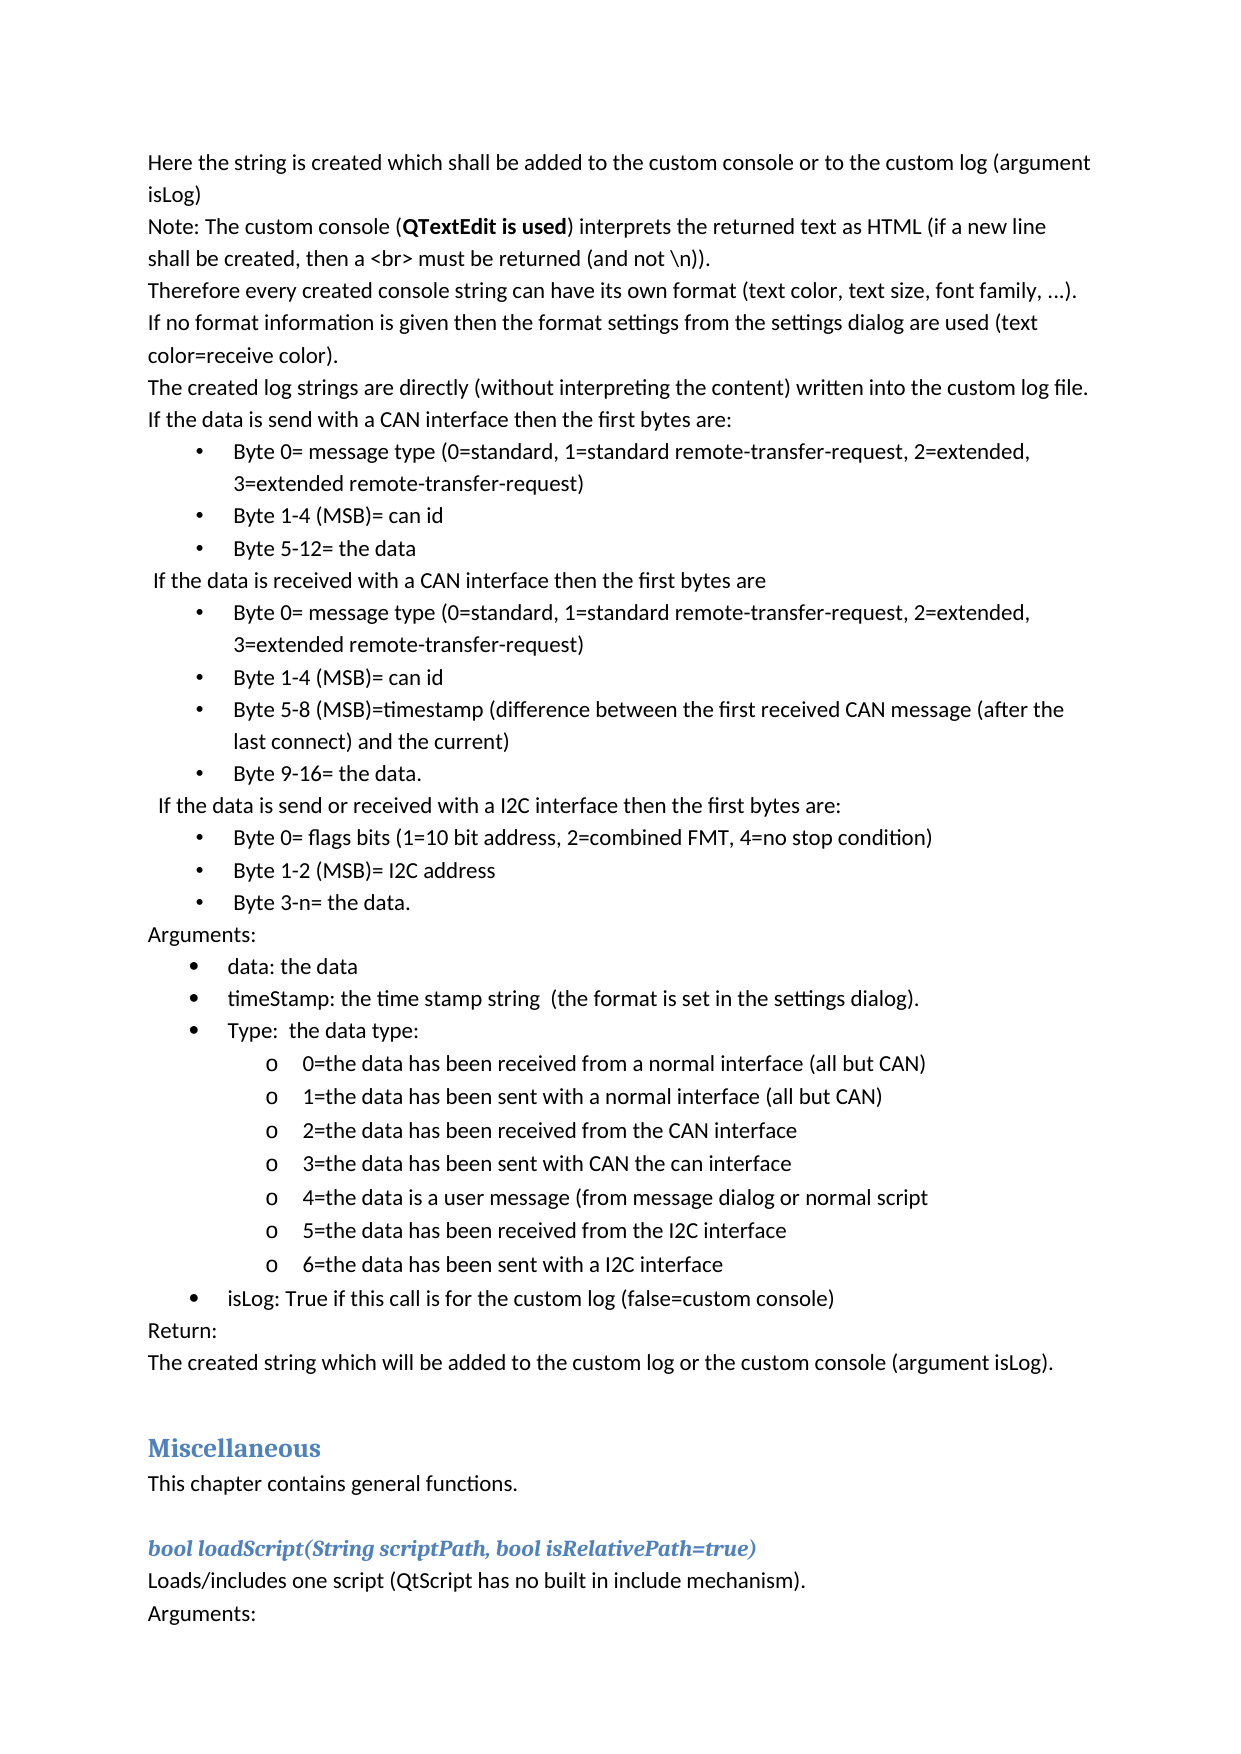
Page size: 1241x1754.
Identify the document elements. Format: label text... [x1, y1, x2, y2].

list Byte 1-2 (MSB)= I2C address [196, 856, 1093, 884]
text Arguments: [148, 920, 1093, 948]
text Therefore every created console string can have its own format (text color, text size, font family, ...). [148, 276, 1093, 304]
list 2=the data has been received from the CAN interface [265, 1116, 1093, 1145]
text Here the string is created which shall be added to the custom console or to the custom log (argument isLog) [148, 148, 1093, 208]
text If the data is send with a CAN interface then the first bytes are: [148, 405, 1093, 433]
list Return: [148, 1316, 1093, 1344]
text If the data is send or received with a I2C interface then the first bytes are: [148, 791, 1093, 819]
subtitle bool loadScript(String scriptPath, bool isRelativePath=true) [148, 1536, 1093, 1563]
list 4=the data is a user message (from message dialog or normal script [265, 1183, 1093, 1212]
text The created log strings are directly (without interpreting the content) written into the custom log file. [148, 373, 1093, 401]
list isLog: True if this call is for the custom log (false=custom console) [190, 1284, 1093, 1312]
list Type: the data type: [190, 1017, 1093, 1045]
text If the data is received with a CAN interface then the first bytes are [148, 566, 1093, 594]
subtitle Miscellaneous [148, 1433, 1093, 1464]
text Note: The custom console (QTextEdit is used) interprets the returned text as HTML (if a new line shall be created, then a <br> must be returned (and not \n)). [148, 212, 1093, 272]
text This chapter contains general functions. [148, 1469, 1093, 1497]
text The created string which will be added to the custom log or the custom console (argument isLog). [148, 1348, 1093, 1376]
list Byte 3-n= the data. [196, 888, 1093, 916]
list Byte 1-4 (MSB)= can id [196, 663, 1093, 691]
list data: the data [190, 952, 1093, 980]
list Byte 5-12= the data [196, 534, 1093, 562]
list Byte 0= message type (0=standard, 1=standard remote-transfer-request, 2=extended, 3=extended remote-transfer-request) [196, 437, 1093, 497]
list 0=the data has been received from a normal interface (all but CAN) [265, 1049, 1093, 1078]
list Byte 5-8 (MSB)=timestamp (difference between the first received CAN message (after the last connect) and the current) [196, 695, 1093, 755]
list timeStamp: the time stamp string (the format is set in the settings dialog). [190, 984, 1093, 1012]
text Loads/includes one script (QtScript has no built in include mechanism). [148, 1566, 1093, 1594]
list 1=the data has been sent with a normal interface (all but CAN) [265, 1082, 1093, 1112]
text If no format information is given then the format settings from the settings dialog are used (text color=receive color). [148, 308, 1093, 369]
list Byte 0= flags bits (1=10 bit address, 2=combined FMT, 4=no stop condition) [196, 823, 1093, 852]
list 6=the data has been sent with a I2C interface [265, 1250, 1093, 1279]
list 3=the data has been sent with CAN the can interface [265, 1149, 1093, 1179]
list Byte 0= message type (0=standard, 1=standard remote-transfer-request, 2=extended, 3=extended remote-transfer-request) [196, 598, 1093, 658]
list Byte 1-4 (MSB)= can id [196, 502, 1093, 530]
list Byte 9-16= the data. [196, 759, 1093, 787]
text Arguments: [148, 1599, 1093, 1627]
list 5=the data has been received from the I2C interface [265, 1217, 1093, 1246]
